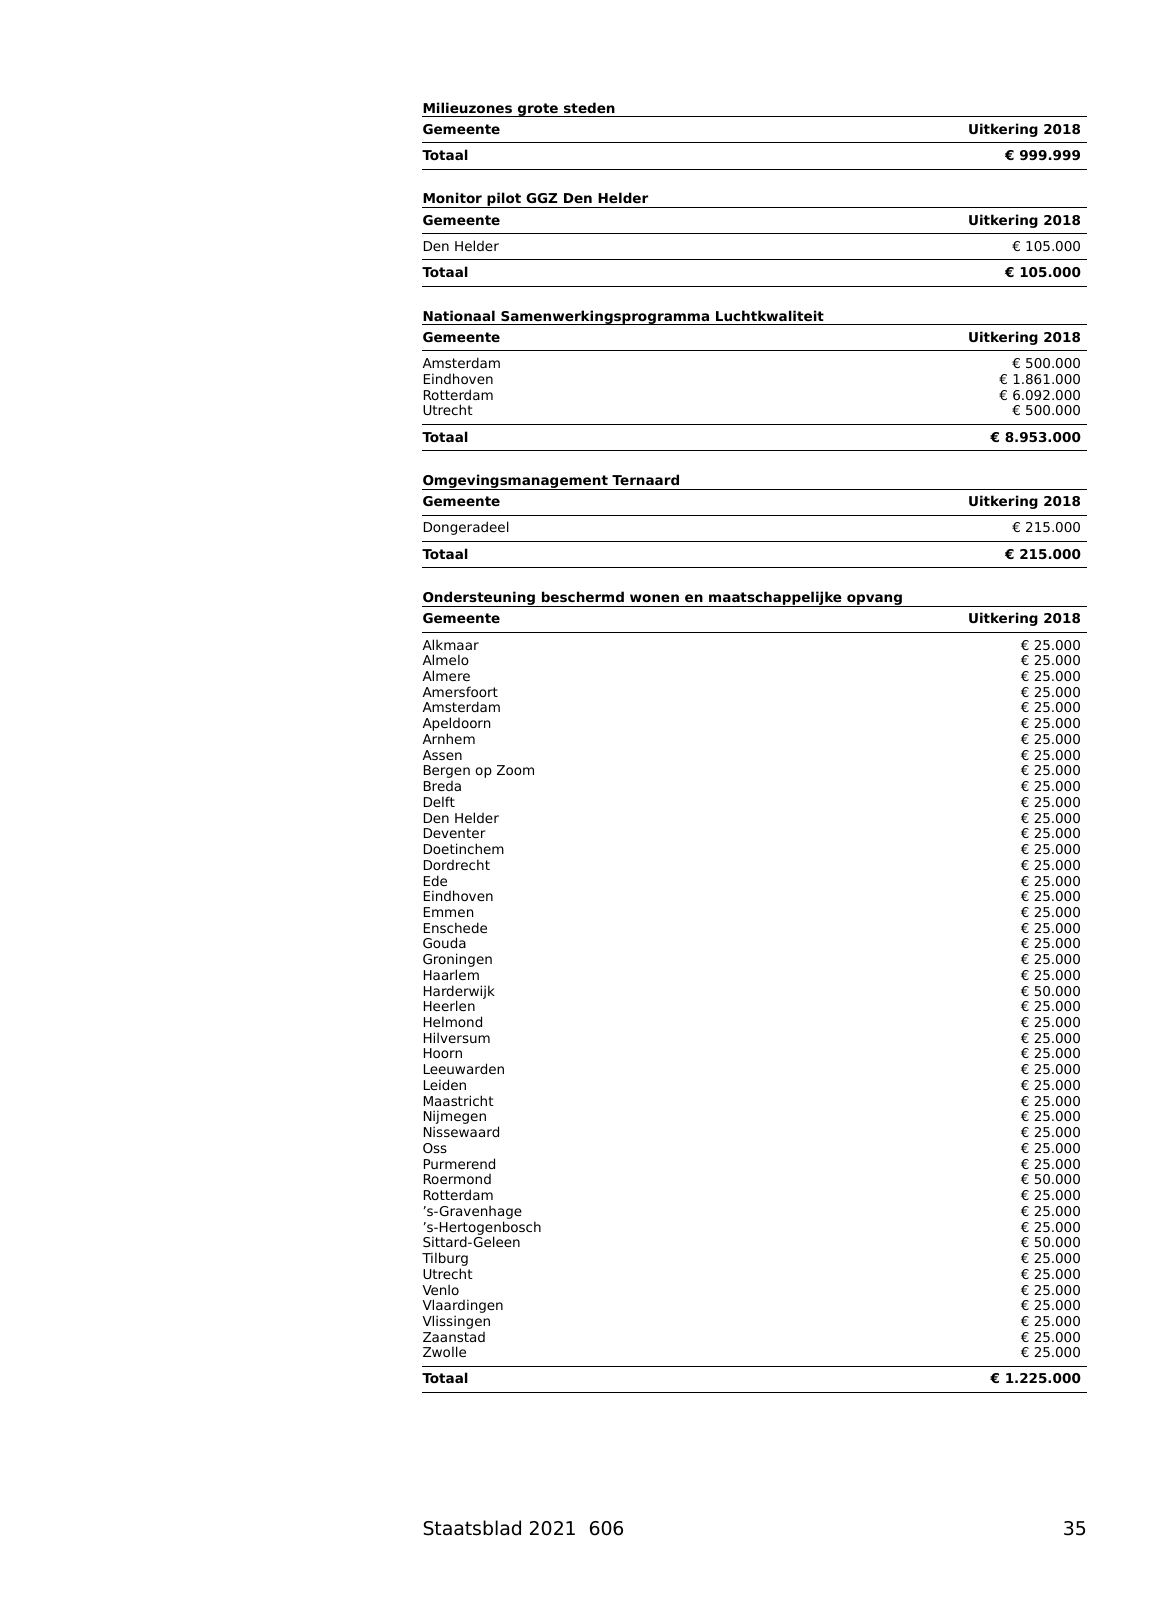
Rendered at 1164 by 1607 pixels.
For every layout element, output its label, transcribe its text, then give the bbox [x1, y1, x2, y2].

table_cell Totaal [422, 143, 839, 168]
table_cell Amsterdam [422, 351, 839, 372]
table_cell Dongeradeel [422, 516, 839, 541]
table_cell € 25.000 [839, 1251, 1087, 1267]
table_cell Heerlen [422, 999, 839, 1015]
table_cell € 25.000 [839, 653, 1087, 669]
table_cell € 25.000 [839, 858, 1087, 873]
table_cell € 25.000 [839, 1282, 1087, 1298]
table_cell € 25.000 [839, 968, 1087, 983]
table_cell € 1.861.000 [839, 372, 1087, 387]
table_cell Uitkering 2018 [839, 490, 1087, 514]
table_cell Leeuwarden [422, 1062, 839, 1078]
table_cell € 25.000 [839, 685, 1087, 700]
table_cell Totaal [422, 542, 839, 567]
table_cell € 500.000 [839, 351, 1087, 372]
table_cell Arnhem [422, 732, 839, 747]
table_cell € 105.000 [839, 234, 1087, 259]
table_cell € 25.000 [839, 1094, 1087, 1109]
table_cell € 25.000 [839, 1046, 1087, 1062]
table_cell € 25.000 [839, 826, 1087, 842]
table_cell Alkmaar [422, 633, 839, 653]
table_cell Tilburg [422, 1251, 839, 1267]
table_cell Venlo [422, 1282, 839, 1298]
table_cell € 25.000 [839, 1345, 1087, 1366]
table_cell Doetinchem [422, 842, 839, 858]
table_cell Deventer [422, 826, 839, 842]
table_cell Almere [422, 669, 839, 684]
table_cell Leiden [422, 1078, 839, 1093]
table_cell Oss [422, 1141, 839, 1156]
table_cell Emmen [422, 905, 839, 921]
table_cell Gemeente [422, 208, 839, 233]
table_cell Gemeente [422, 607, 839, 632]
table_cell Uitkering 2018 [839, 208, 1087, 233]
table_cell € 25.000 [839, 905, 1087, 921]
table_cell € 25.000 [839, 748, 1087, 763]
table_cell € 25.000 [839, 716, 1087, 732]
table_cell € 25.000 [839, 1141, 1087, 1156]
table_cell Den Helder [422, 234, 839, 259]
table_cell € 25.000 [839, 1314, 1087, 1329]
table_cell € 215.000 [839, 542, 1087, 567]
table_cell € 8.953.000 [839, 425, 1087, 450]
table_cell Totaal [422, 260, 839, 286]
table_cell Totaal [422, 425, 839, 450]
table_cell € 999.999 [839, 143, 1087, 168]
table_cell € 25.000 [839, 779, 1087, 795]
table_header Milieuzones grote steden [422, 100, 1087, 116]
table_header Monitor pilot GGZ Den Helder [422, 191, 1087, 207]
table_cell € 25.000 [839, 669, 1087, 684]
table_cell € 6.092.000 [839, 388, 1087, 403]
table_cell Enschede [422, 921, 839, 936]
table_cell Uitkering 2018 [839, 325, 1087, 350]
table_cell Amsterdam [422, 700, 839, 716]
table_cell € 25.000 [839, 1219, 1087, 1235]
table_cell Ede [422, 873, 839, 889]
table_cell Vlaardingen [422, 1298, 839, 1314]
table_cell € 215.000 [839, 516, 1087, 541]
table_cell € 25.000 [839, 1156, 1087, 1172]
table_cell € 25.000 [839, 1267, 1087, 1282]
table_header Nationaal Samenwerkingsprogramma Luchtkwaliteit [422, 309, 1087, 324]
table_cell Roermond [422, 1172, 839, 1188]
table_cell € 25.000 [839, 1125, 1087, 1141]
table_cell Utrecht [422, 1267, 839, 1282]
table_cell € 25.000 [839, 633, 1087, 653]
table_cell Eindhoven [422, 889, 839, 905]
table_cell Breda [422, 779, 839, 795]
table_cell Assen [422, 748, 839, 763]
table_cell € 25.000 [839, 1015, 1087, 1031]
table_cell Haarlem [422, 968, 839, 983]
table_cell € 25.000 [839, 889, 1087, 905]
table_cell ’s-Hertogenbosch [422, 1219, 839, 1235]
table_cell € 25.000 [839, 873, 1087, 889]
table_cell € 50.000 [839, 1172, 1087, 1188]
table_cell Nissewaard [422, 1125, 839, 1141]
table_cell Uitkering 2018 [839, 117, 1087, 142]
table_cell € 1.225.000 [839, 1367, 1087, 1392]
table_cell € 25.000 [839, 1078, 1087, 1093]
table_cell € 25.000 [839, 999, 1087, 1015]
table_cell Groningen [422, 952, 839, 968]
table_cell Harderwijk [422, 984, 839, 999]
table_cell € 25.000 [839, 921, 1087, 936]
table_cell Maastricht [422, 1094, 839, 1109]
table_cell Gouda [422, 936, 839, 952]
table_cell Apeldoorn [422, 716, 839, 732]
table_cell Gemeente [422, 490, 839, 514]
table_cell € 25.000 [839, 1204, 1087, 1219]
table_cell Gemeente [422, 117, 839, 142]
table_cell € 25.000 [839, 952, 1087, 968]
table_cell € 25.000 [839, 1298, 1087, 1314]
table_cell Den Helder [422, 810, 839, 826]
table_cell € 25.000 [839, 795, 1087, 810]
table_cell € 25.000 [839, 1330, 1087, 1345]
table_cell € 25.000 [839, 936, 1087, 952]
table_cell Purmerend [422, 1156, 839, 1172]
table_cell € 50.000 [839, 1235, 1087, 1251]
table_cell Amersfoort [422, 685, 839, 700]
table_cell Utrecht [422, 403, 839, 424]
table_cell Sittard-Geleen [422, 1235, 839, 1251]
table_cell Rotterdam [422, 1188, 839, 1204]
table_cell Zaanstad [422, 1330, 839, 1345]
table_cell Totaal [422, 1367, 839, 1392]
table_header Omgevingsmanagement Ternaard [422, 473, 1087, 488]
table_cell € 25.000 [839, 700, 1087, 716]
table_cell Eindhoven [422, 372, 839, 387]
table_cell Rotterdam [422, 388, 839, 403]
table_cell € 25.000 [839, 842, 1087, 858]
table_cell € 25.000 [839, 810, 1087, 826]
table_cell Helmond [422, 1015, 839, 1031]
table_cell Almelo [422, 653, 839, 669]
table_header Ondersteuning beschermd wonen en maatschappelijke opvang [422, 590, 1087, 606]
table_cell Uitkering 2018 [839, 607, 1087, 632]
table_cell Gemeente [422, 325, 839, 350]
table_cell € 50.000 [839, 984, 1087, 999]
table_cell € 25.000 [839, 1188, 1087, 1204]
table_cell € 25.000 [839, 1109, 1087, 1125]
table_cell € 25.000 [839, 763, 1087, 779]
table_cell Zwolle [422, 1345, 839, 1366]
table_cell € 25.000 [839, 1062, 1087, 1078]
table_cell ’s-Gravenhage [422, 1204, 839, 1219]
table_cell Bergen op Zoom [422, 763, 839, 779]
table_cell € 25.000 [839, 1031, 1087, 1046]
table_cell Vlissingen [422, 1314, 839, 1329]
table_cell Hoorn [422, 1046, 839, 1062]
table_cell € 25.000 [839, 732, 1087, 747]
table_cell Nijmegen [422, 1109, 839, 1125]
table_cell Dordrecht [422, 858, 839, 873]
table_cell Hilversum [422, 1031, 839, 1046]
table_cell Delft [422, 795, 839, 810]
table_cell € 500.000 [839, 403, 1087, 424]
table_cell € 105.000 [839, 260, 1087, 286]
